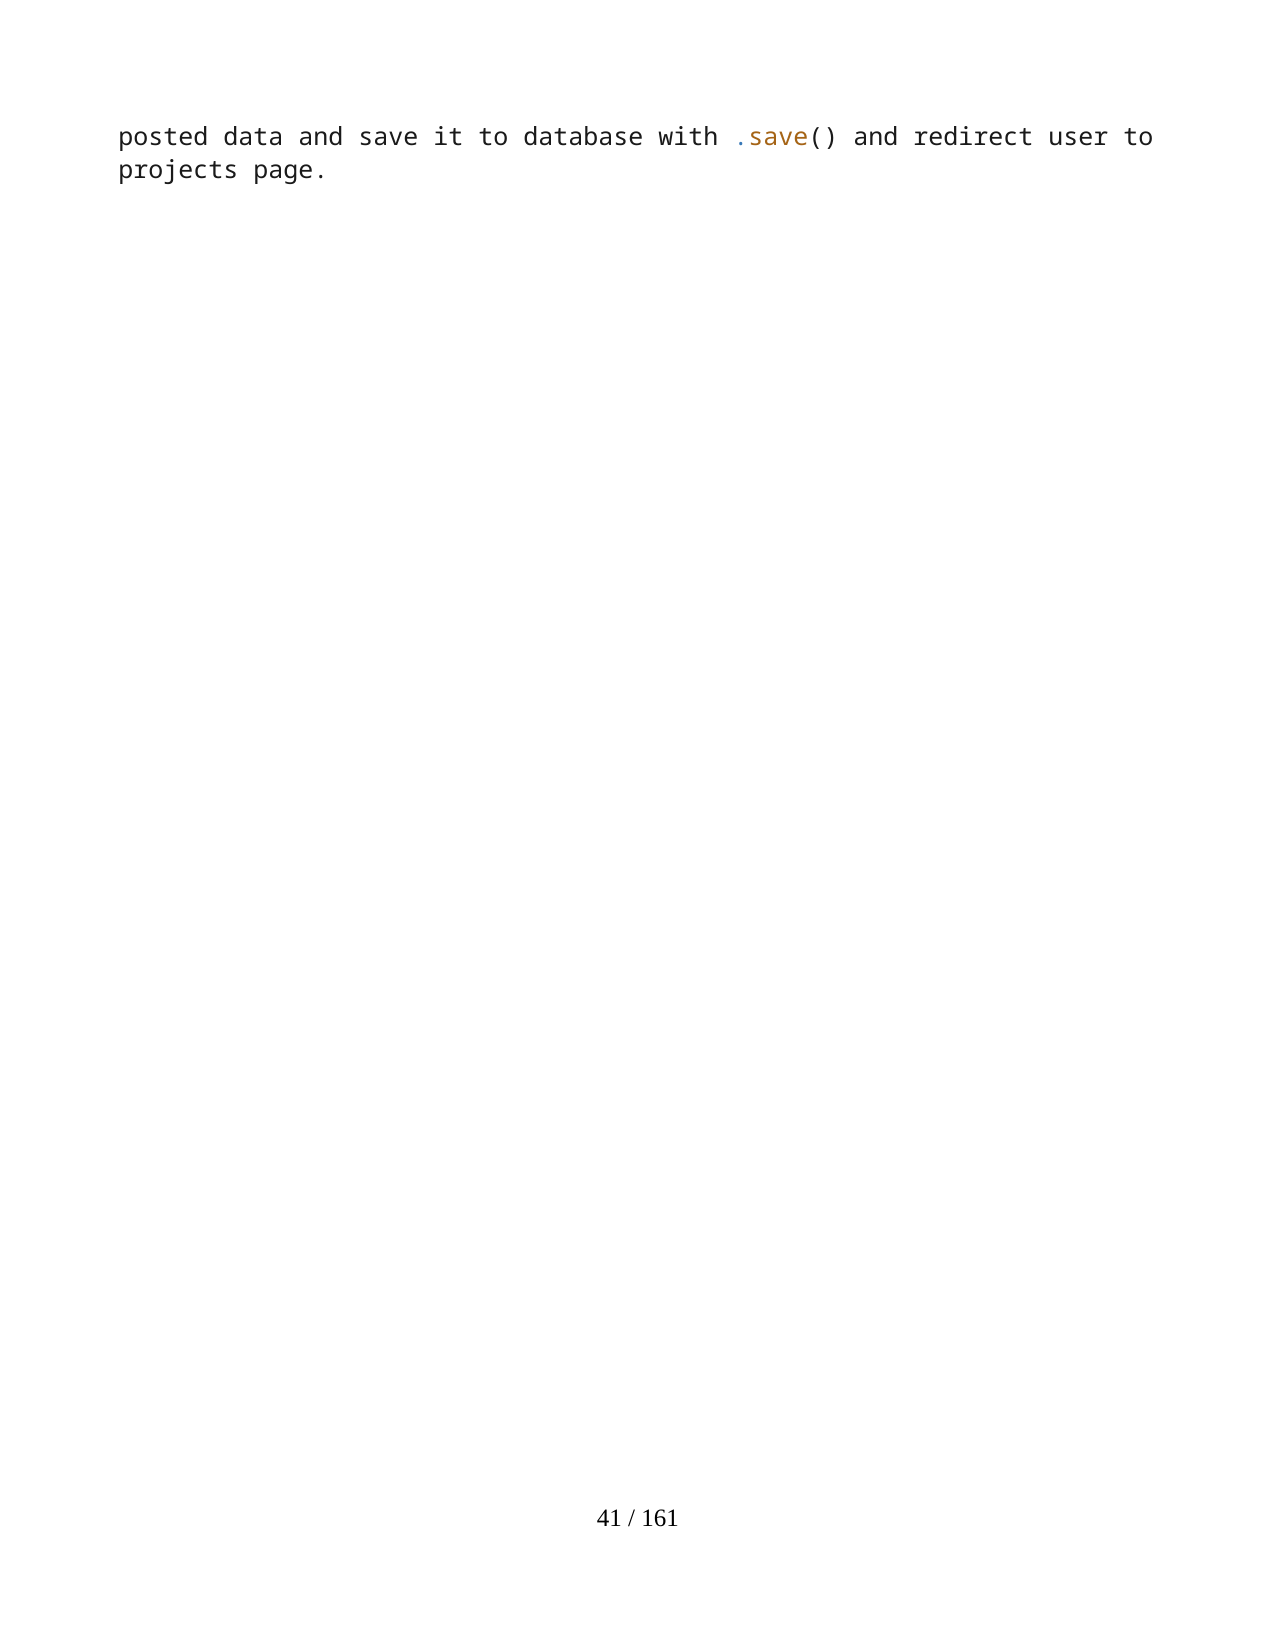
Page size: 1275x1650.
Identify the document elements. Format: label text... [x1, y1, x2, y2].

text posted data and save it to database with .save() and redirect user to projects page. [118, 118, 1157, 186]
